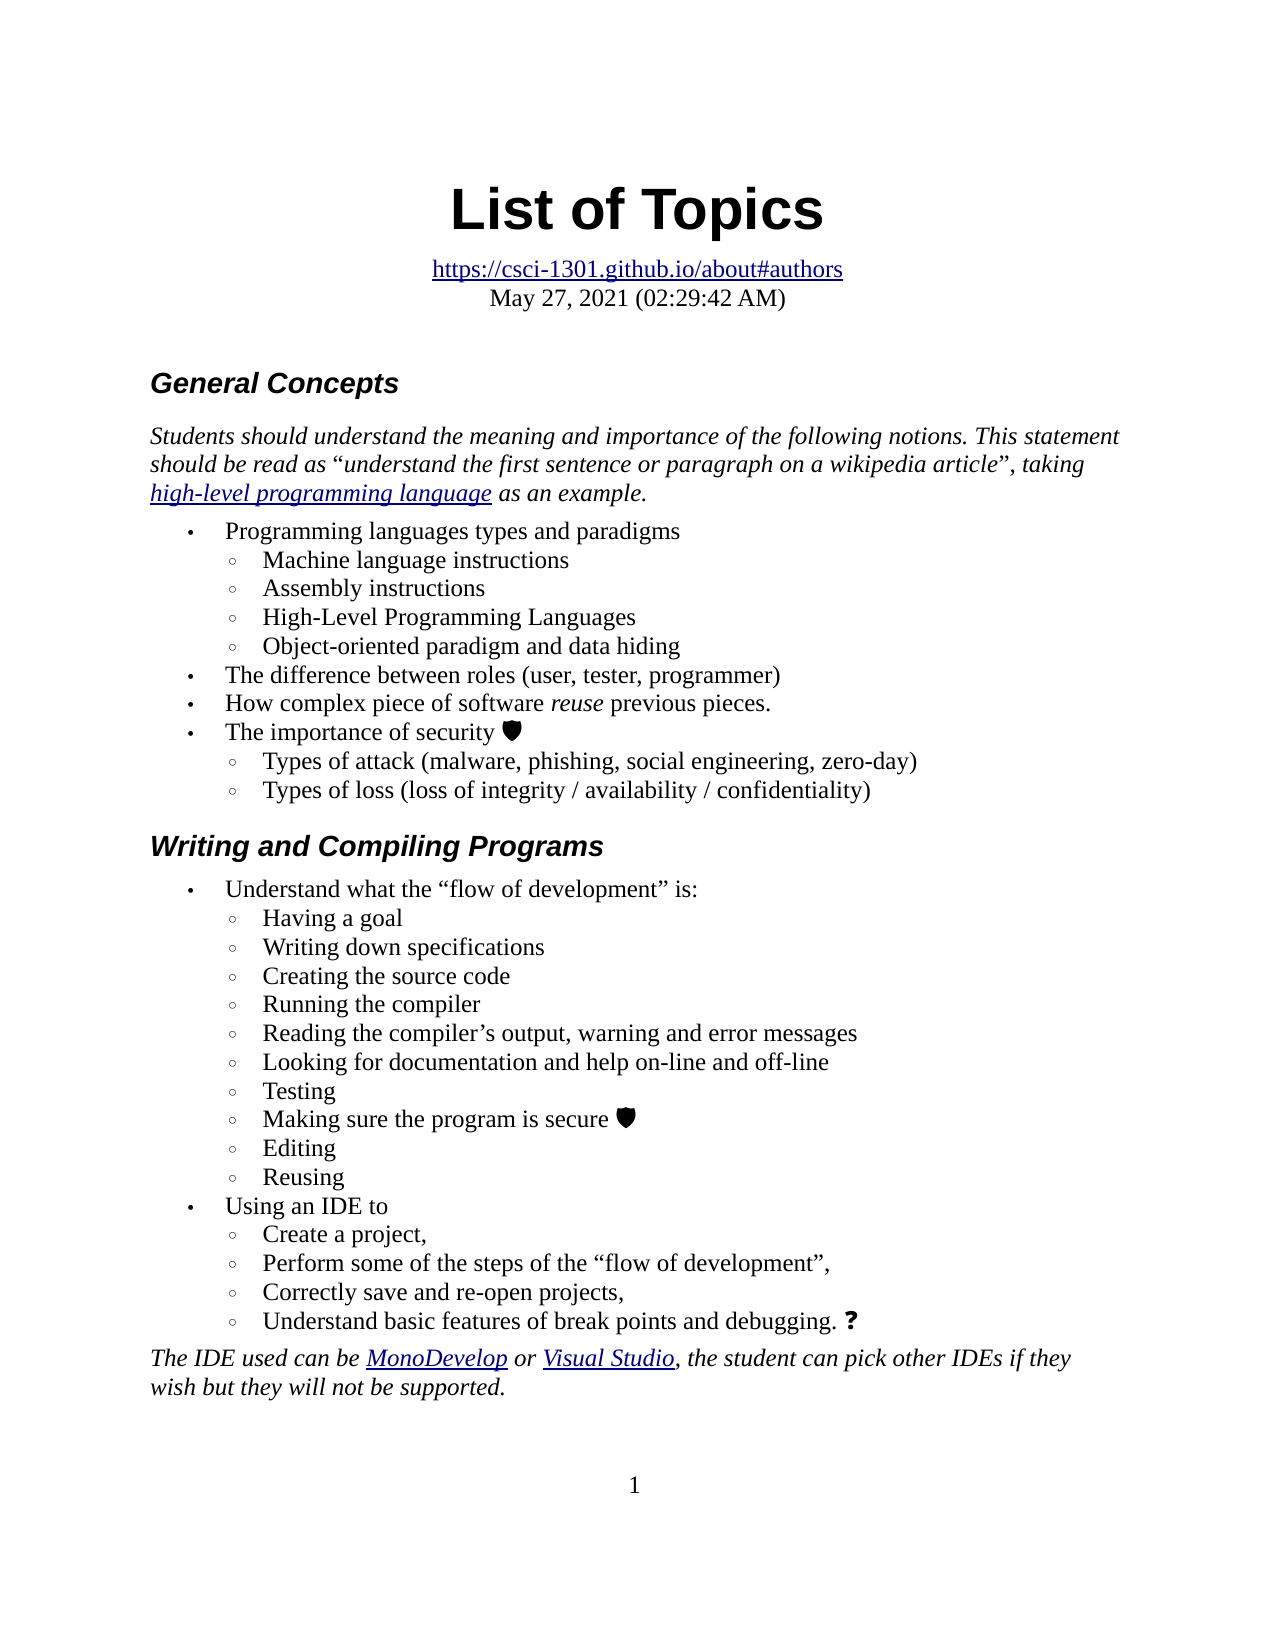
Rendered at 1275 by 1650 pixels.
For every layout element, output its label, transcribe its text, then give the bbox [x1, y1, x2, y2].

list Having a goal [225, 903, 1125, 932]
list The importance of security 🛡️ [187, 717, 1125, 746]
text Students should understand the meaning and importance of the following notions. This statement should be read as “understand the first sentence or paragraph on a wikipedia article”, taking high-level programming language as an example. [150, 421, 1125, 507]
list The difference between roles (user, tester, programmer) [187, 660, 1125, 688]
list Running the compiler [225, 989, 1125, 1018]
list Programming languages types and paradigms [187, 516, 1125, 545]
list Using an IDE to [187, 1191, 1125, 1219]
list Making sure the program is secure 🛡️ [225, 1104, 1125, 1133]
list Object-oriented paradigm and data hiding [225, 631, 1125, 660]
list Editing [225, 1133, 1125, 1162]
subtitle Writing and Compiling Programs [150, 828, 1125, 862]
list Perform some of the steps of the “flow of development”, [225, 1248, 1125, 1277]
text May 27, 2021 (02:29:42 AM) [150, 283, 1125, 312]
list Understand what the “flow of development” is: [187, 874, 1125, 903]
list Reusing [225, 1162, 1125, 1191]
list Types of loss (loss of integrity / availability / confidentiality) [225, 775, 1125, 803]
text https://csci-1301.github.io/about#authors [150, 254, 1125, 283]
list Assembly instructions [225, 573, 1125, 602]
list Correctly save and re-open projects, [225, 1277, 1125, 1306]
list How complex piece of software reuse previous pieces. [187, 688, 1125, 717]
list Looking for documentation and help on-line and off-line [225, 1047, 1125, 1076]
list Machine language instructions [225, 545, 1125, 573]
list Writing down specifications [225, 932, 1125, 961]
list Understand basic features of break points and debugging. ❓ [225, 1306, 1125, 1334]
list Creating the source code [225, 961, 1125, 989]
list Create a project, [225, 1219, 1125, 1248]
list Types of attack (malware, phishing, social engineering, zero-day) [225, 746, 1125, 775]
list High-Level Programming Languages [225, 602, 1125, 631]
text The IDE used can be MonoDevelop or Visual Studio, the student can pick other IDEs if they wish but they will not be supported. [150, 1343, 1125, 1401]
list Testing [225, 1076, 1125, 1104]
title List of Topics [150, 175, 1125, 242]
list Reading the compiler’s output, warning and error messages [225, 1018, 1125, 1047]
subtitle General Concepts [150, 366, 1125, 399]
